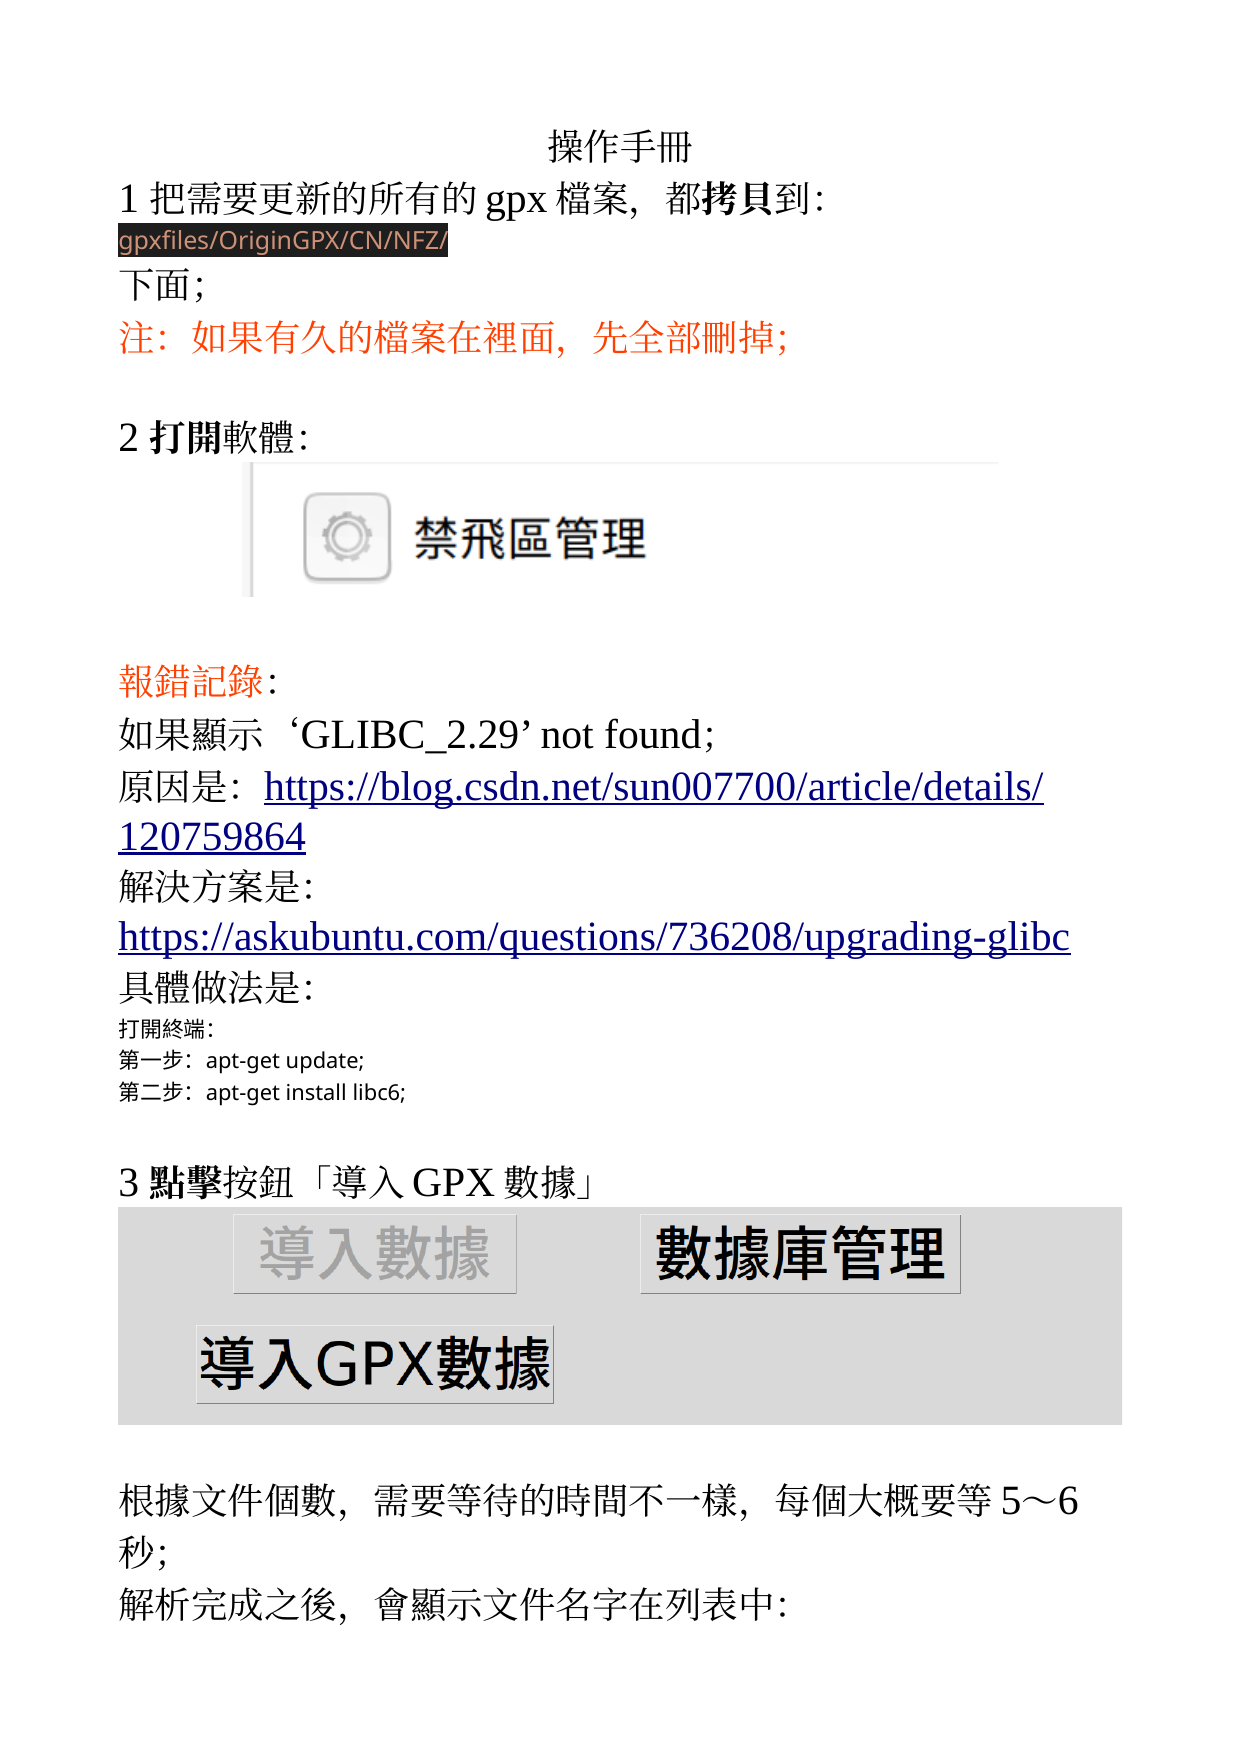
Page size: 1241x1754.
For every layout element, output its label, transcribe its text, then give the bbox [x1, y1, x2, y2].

text 解析完成之後，會顯示文件名字在列表中： [118, 1577, 1122, 1629]
text 2 打開軟體： [118, 410, 1122, 462]
text 根據文件個數，需要等待的時間不一樣，每個大概要等5～6秒； [118, 1472, 1122, 1577]
text 下面； [118, 257, 1122, 309]
picture [118, 1207, 1123, 1425]
text 第一步：apt-get update; [118, 1043, 1122, 1075]
text 原因是：https://blog.csdn.net/sun007700/article/details/120759864 [118, 758, 1122, 859]
text 1 把需要更新的所有的gpx檔案，都拷貝到： [118, 171, 1122, 223]
text 報錯記錄： [118, 654, 1122, 706]
text 第二步：apt-get install libc6; [118, 1075, 1122, 1107]
text 解決方案是： [118, 859, 1122, 911]
text gpxfiles/OriginGPX/CN/NFZ/ [118, 223, 1122, 257]
text 注：如果有久的檔案在裡面，先全部刪掉； [118, 309, 1122, 362]
text 具體做法是： [118, 959, 1122, 1012]
text https://askubuntu.com/questions/736208/upgrading-glibc [118, 911, 1122, 959]
text 3 點擊按鈕「導入GPX數據」 [118, 1155, 1122, 1207]
text 操作手冊 [118, 118, 1122, 171]
picture [242, 462, 999, 597]
text 如果顯示‘GLIBC_2.29’ not found； [118, 706, 1122, 758]
text 打開終端： [118, 1012, 1122, 1043]
